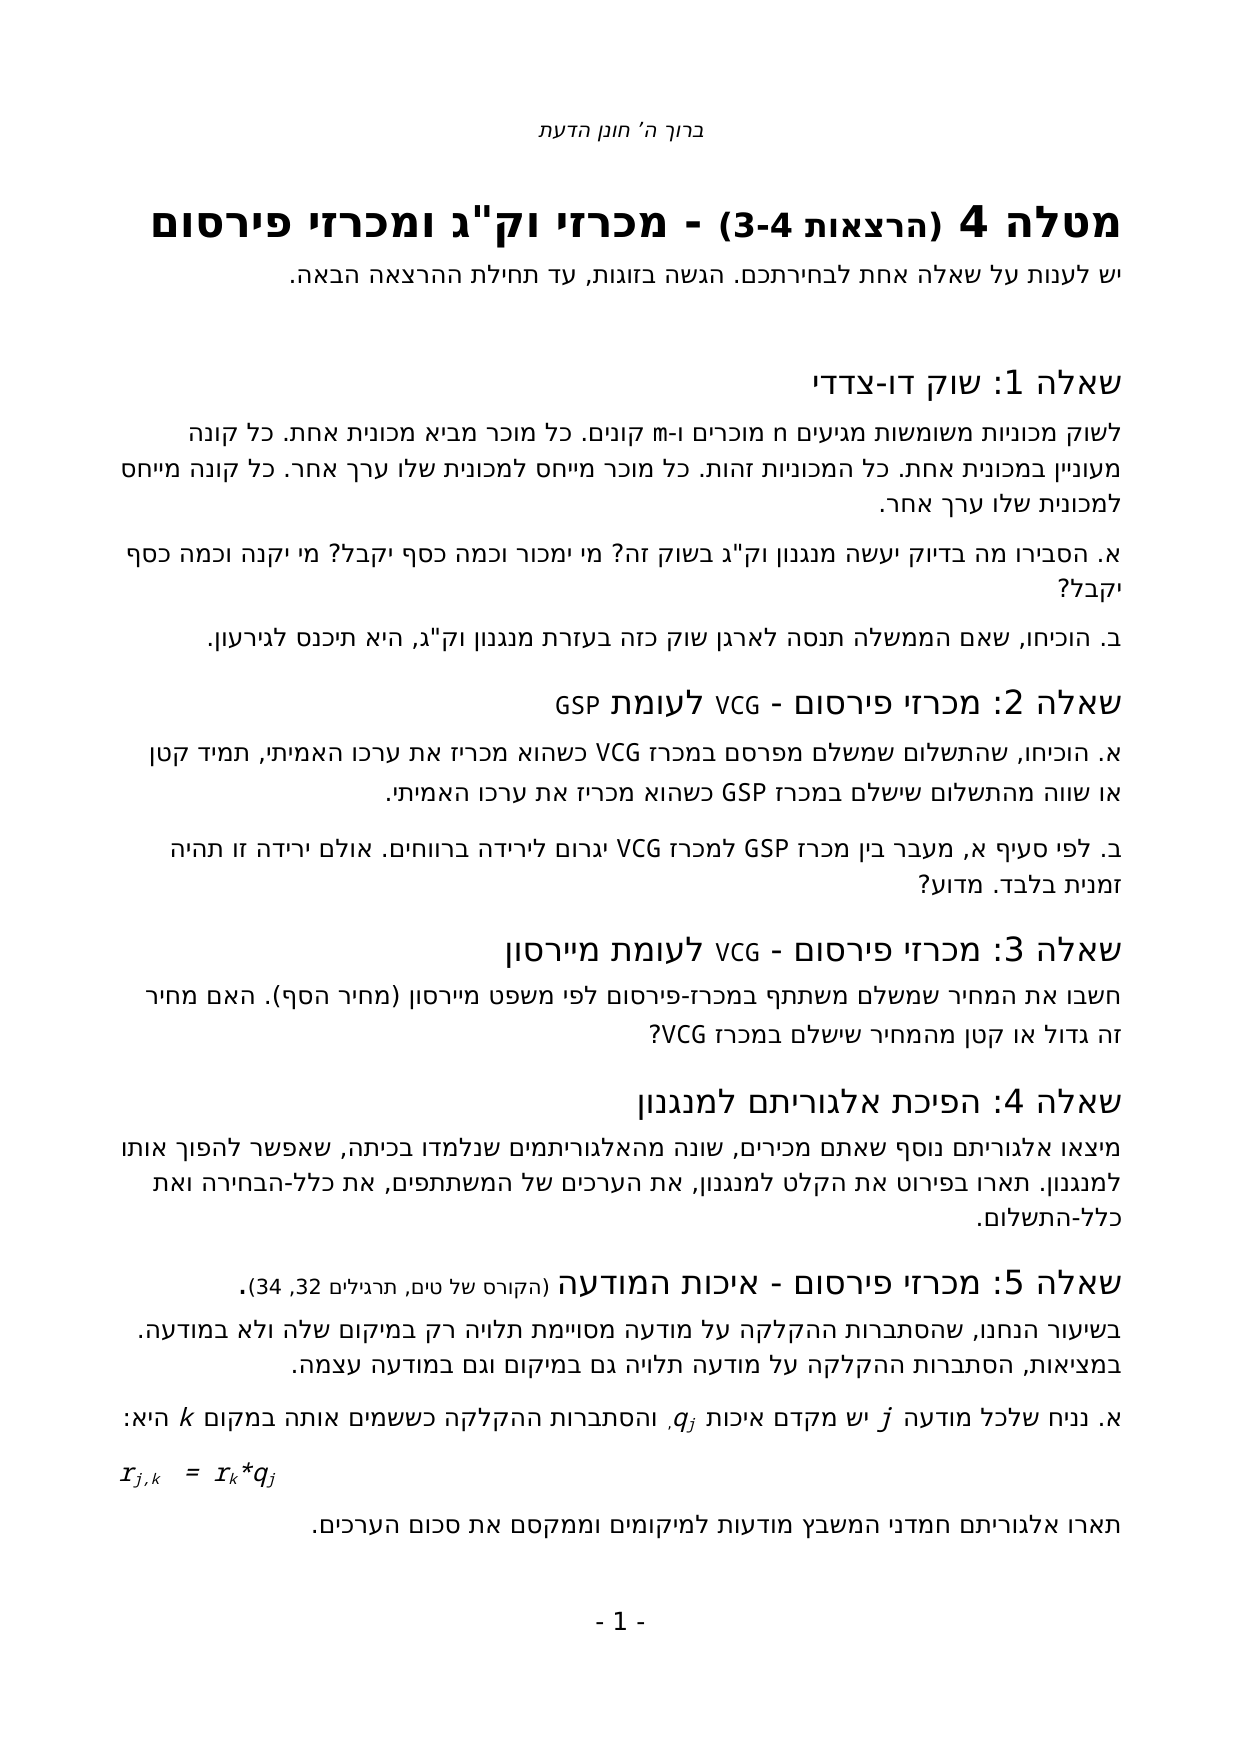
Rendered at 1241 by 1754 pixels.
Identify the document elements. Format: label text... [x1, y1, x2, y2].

text מיצאו אלגוריתם נוסף שאתם מכירים, שונה מהאלגוריתמים שנלמדו בכיתה, שאפשר להפוך אותו למנגנון. תארו בפירוט את הקלט למנגנון, את הערכים של המשתתפים, את כלל-הבחירה ואת כלל-התשלום. [118, 1134, 1122, 1233]
text חשבו את המחיר שמשלם משתתף במכרז-פירסום לפי משפט מיירסון (מחיר הסף). האם מחיר זה גדול או קטן מהמחיר שישלם במכרז VCG? [118, 981, 1122, 1051]
subtitle שאלה 3: מכרזי פירסום - VCG לעומת מיירסון [118, 930, 1122, 969]
text א. הסבירו מה בדיוק יעשה מנגנון וק"ג בשוק זה? מי ימכור וכמה כסף יקבל? מי יקנה וכמה כסף יקבל? [118, 539, 1122, 603]
subtitle שאלה 5: מכרזי פירסום - איכות המודעה (הקורס של טים, תרגילים 32, 34). [118, 1264, 1122, 1302]
text א. הוכיחו, שהתשלום שמשלם מפרסם במכרז VCG כשהוא מכריז את ערכו האמיתי, תמיד קטן או שווה מהתשלום שישלם במכרז GSP כשהוא מכריז את ערכו האמיתי. [118, 735, 1122, 809]
text בשיעור הנחנו, שהסתברות ההקלקה על מודעה מסויימת תלויה רק במיקום שלה ולא במודעה. במציאות, הסתברות ההקלקה על מודעה תלויה גם במיקום וגם במודעה עצמה. [118, 1315, 1122, 1379]
subtitle מטלה 4 (הרצאות 3-4) - מכרזי וק"ג ומכרזי פירסום [118, 197, 1122, 248]
text ב. הוכיחו, שאם הממשלה תנסה לארגן שוק כזה בעזרת מנגנון וק"ג, היא תיכנס לגירעון. [118, 623, 1122, 653]
text יש לענות על שאלה אחת לבחירתכם. הגשה בזוגות, עד תחילת ההרצאה הבאה. [118, 260, 1122, 289]
subtitle שאלה 1: שוק דו-צדדי [118, 363, 1122, 402]
text א. נניח שלכל מודעה j יש מקדם איכות qj, והסתברות ההקלקה כששמים אותה במקום k היא: [118, 1399, 1122, 1434]
text תארו אלגוריתם חמדני המשבץ מודעות למיקומים וממקסם את סכום הערכים. [118, 1510, 1122, 1539]
text ב. לפי סעיף א, מעבר בין מכרז GSP למכרז VCG יגרום לירידה ברווחים. אולם ירידה זו תהיה זמנית בלבד. מדוע? [118, 830, 1122, 899]
subtitle שאלה 2: מכרזי פירסום - VCG לעומת GSP [118, 683, 1122, 722]
text rj,k = rk*qj [118, 1455, 1122, 1489]
subtitle שאלה 4: הפיכת אלגוריתם למנגנון [118, 1082, 1122, 1121]
text לשוק מכוניות משומשות מגיעים n מוכרים ו-m קונים. כל מוכר מביא מכונית אחת. כל קונה מעוניין במכונית אחת. כל המכוניות זהות. כל מוכר מייחס למכונית שלו ערך אחר. כל קונה מייחס למכונית שלו ערך אחר. [118, 414, 1122, 518]
